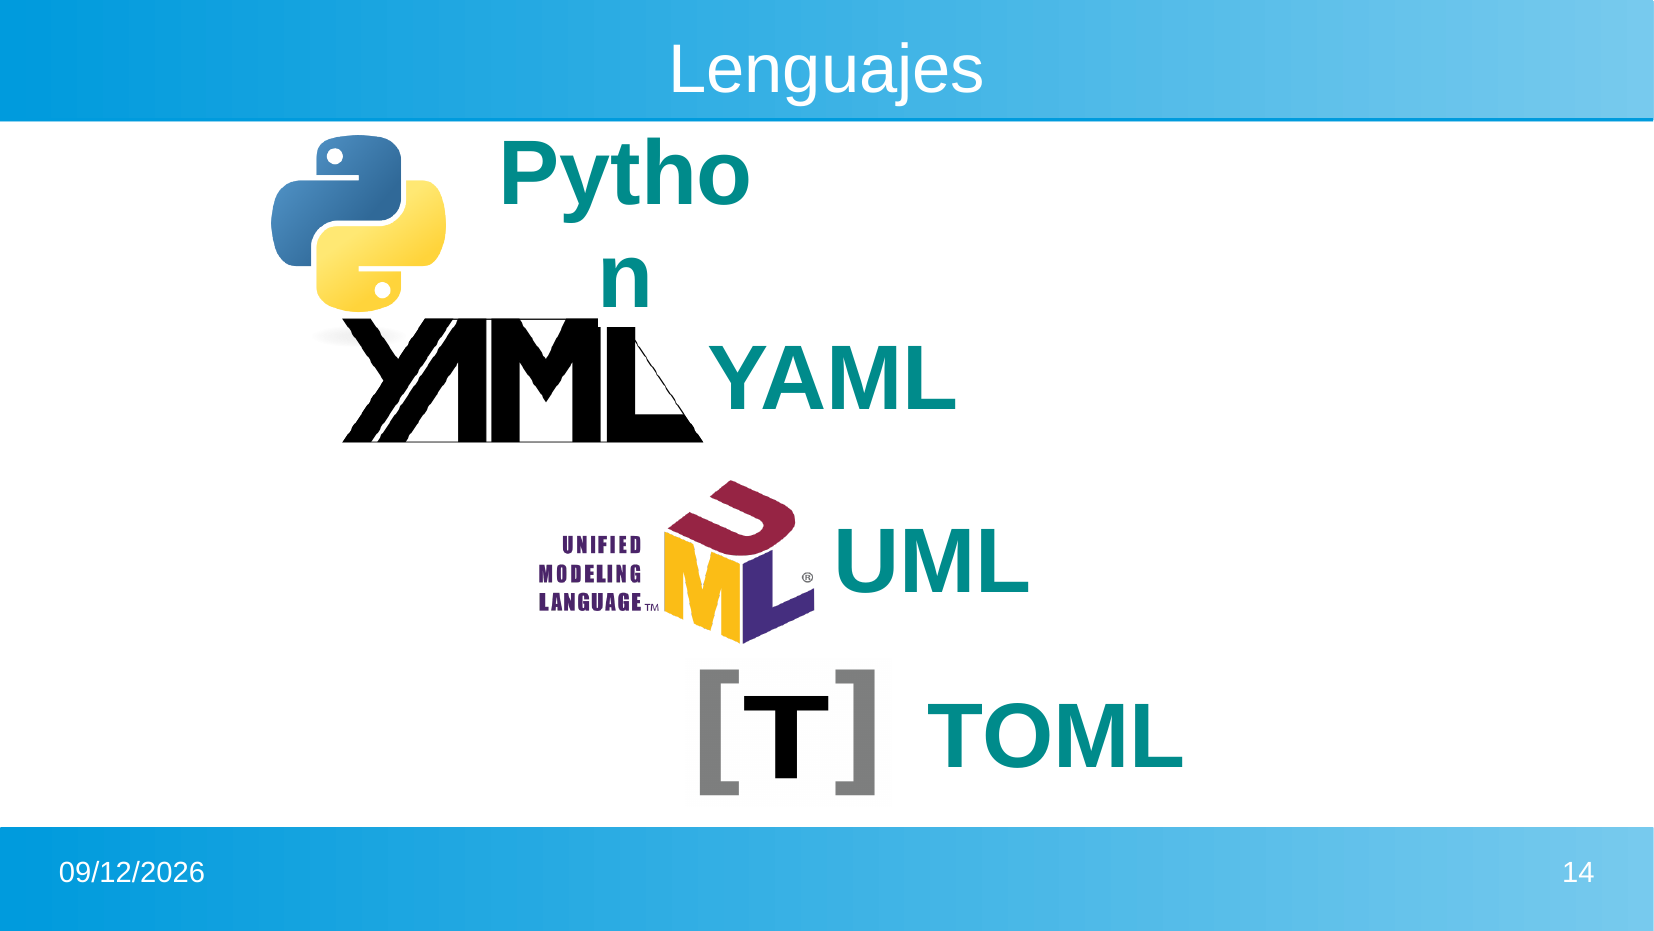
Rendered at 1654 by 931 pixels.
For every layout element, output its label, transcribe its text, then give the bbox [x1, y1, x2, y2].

text_box YAML [685, 318, 982, 437]
picture [537, 472, 815, 653]
text_box Python [478, 165, 774, 284]
picture [685, 658, 892, 807]
text_box TOML [909, 676, 1205, 795]
text_box UML [814, 501, 1051, 621]
picture [271, 135, 704, 443]
title Lenguajes [59, 29, 1595, 108]
